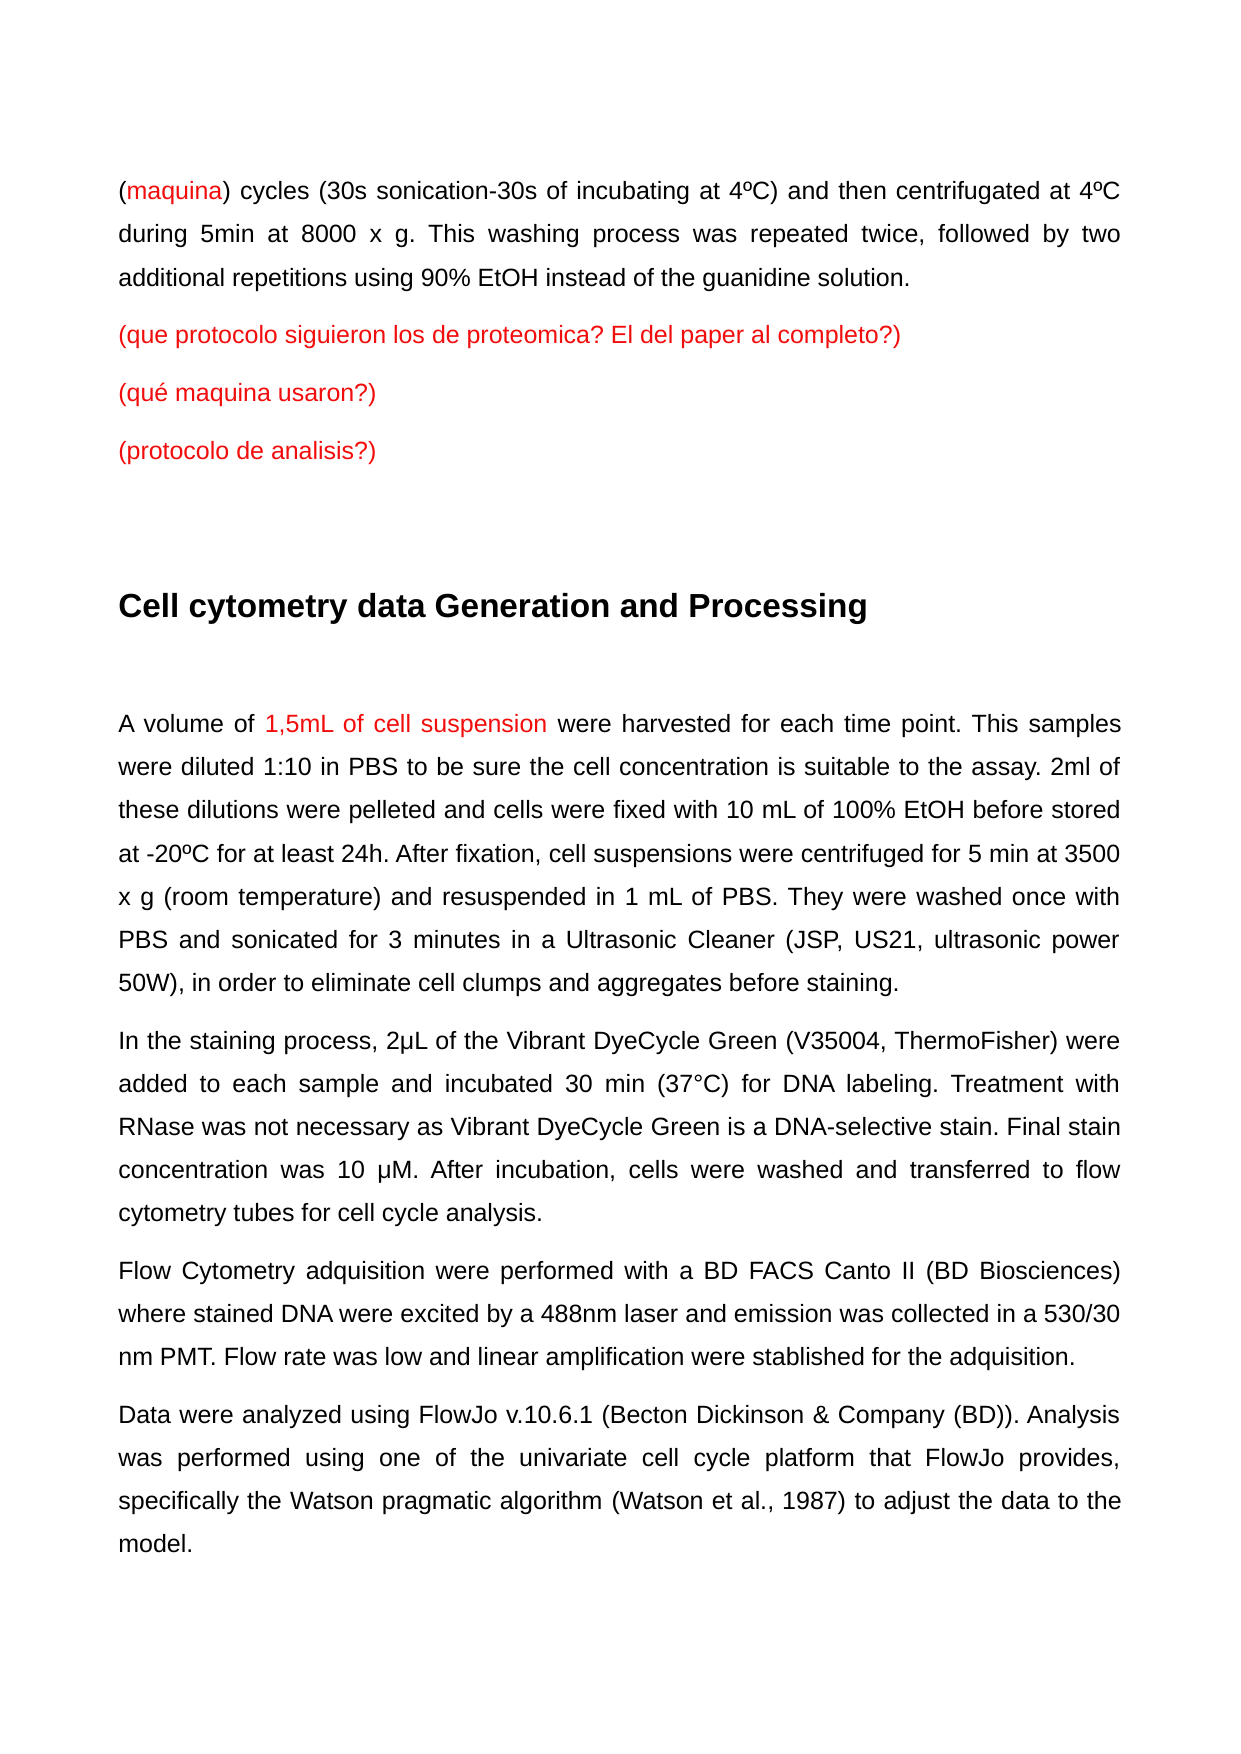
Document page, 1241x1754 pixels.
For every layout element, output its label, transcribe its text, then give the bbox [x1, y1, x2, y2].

subtitle Cell cytometry data Generation and Processing [118, 586, 1122, 624]
text (protocolo de analisis?) [118, 436, 1122, 464]
text (maquina) cycles (30s sonication-30s of incubating at 4ºC) and then centrifugated at 4ºC during 5min at 8000 x g. This washing process was repeated twice, followed by two additional repetitions using 90% EtOH instead of the guanidine solution. [118, 176, 1122, 291]
text Flow Cytometry adquisition were performed with a BD FACS Canto II (BD Biosciences) where stained DNA were excited by a 488nm laser and emission was collected in a 530/30 nm PMT. Flow rate was low and linear amplification were stablished for the adquisition. [118, 1256, 1122, 1371]
text (que protocolo siguieron los de proteomica? El del paper al completo?) [118, 320, 1122, 349]
text (qué maquina usaron?) [118, 378, 1122, 407]
text In the staining process, 2μL of the Vibrant DyeCycle Green (V35004, ThermoFisher) were added to each sample and incubated 30 min (37°C) for DNA labeling. Treatment with RNase was not necessary as Vibrant DyeCycle Green is a DNA-selective stain. Final stain concentration was 10 μM. After incubation, cells were washed and transferred to ﬂow cytometry tubes for cell cycle analysis. [118, 1026, 1122, 1227]
text Data were analyzed using FlowJo v.10.6.1 (Becton Dickinson & Company (BD)). Analysis was performed using one of the univariate cell cycle platform that FlowJo provides, specifically the Watson pragmatic algorithm (Watson et al., 1987)⁠ to adjust the data to the model. [118, 1400, 1122, 1558]
text A volume of 1,5mL of cell suspension were harvested for each time point. This samples were diluted 1:10 in PBS to be sure the cell concentration is suitable to the assay. 2ml of these dilutions were pelleted and cells were ﬁxed with 10 mL of 100% EtOH before stored at -20ºC for at least 24h. After fixation, cell suspensions were centrifuged for 5 min at 3500 x g (room temperature) and resuspended in 1 mL of PBS. They were washed once with PBS and sonicated for 3 minutes in a Ultrasonic Cleaner (JSP, US21, ultrasonic power 50W), in order to eliminate cell clumps and aggregates before staining. [118, 709, 1122, 997]
